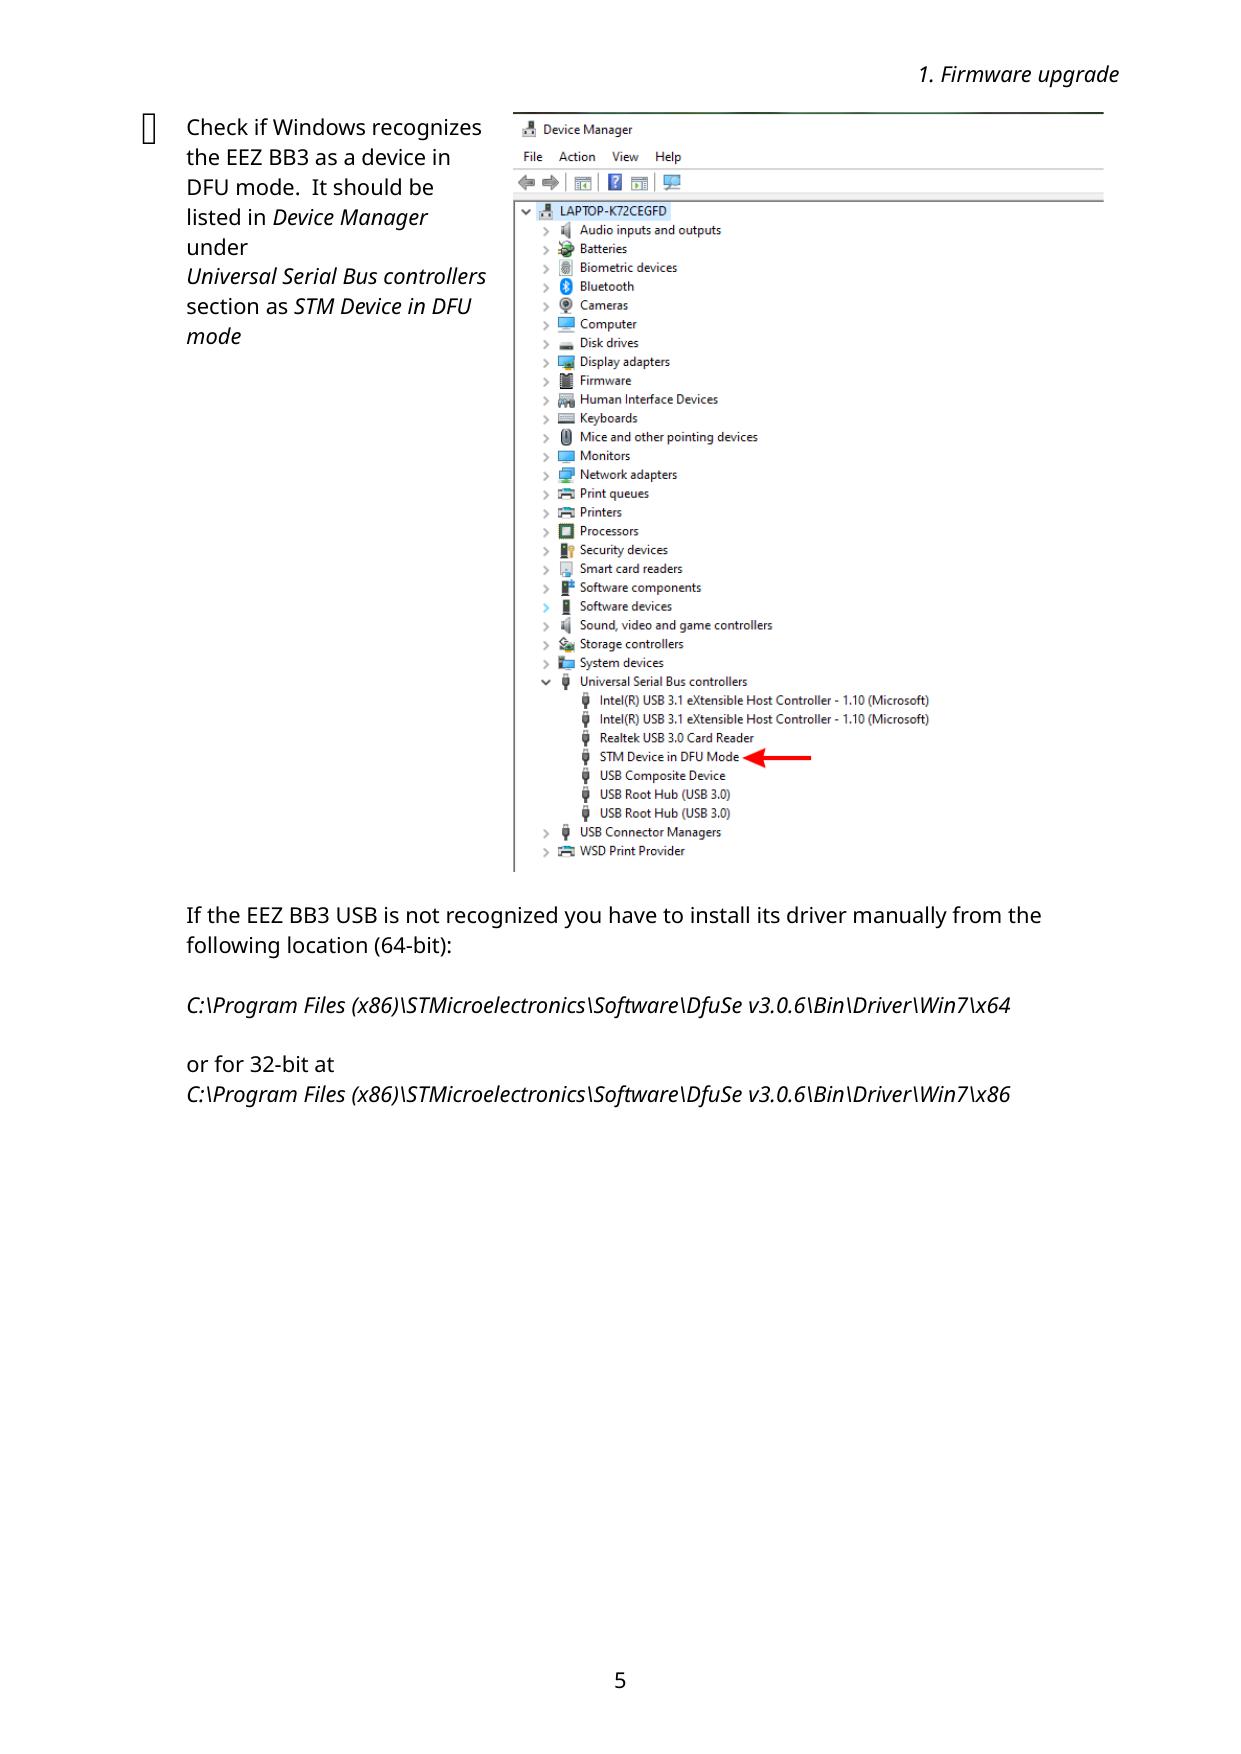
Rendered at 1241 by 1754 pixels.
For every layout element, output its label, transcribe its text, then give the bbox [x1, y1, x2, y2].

table_cell [495, 107, 1122, 895]
table_cell Check if Windows recognizes the EEZ BB3 as a device in DFU mode. It should be listed in Device Manager under Universal Serial Bus controllers section as STM Device in DFU mode [180, 107, 494, 895]
picture [513, 112, 1104, 872]
table_cell  [118, 107, 180, 895]
table_cell [118, 895, 180, 1144]
table_cell If the EEZ BB3 USB is not recognized you have to install its driver manually from the following location (64-bit): C:\Program Files (x86)\STMicroelectronics\Software\DfuSe v3.0.6\Bin\Driver\Win7\x64 or for 32-bit at C:\Program Files (x86)\STMicroelectronics\Software\DfuSe v3.0.6\Bin\Driver\Win7\x86 [180, 895, 1122, 1144]
